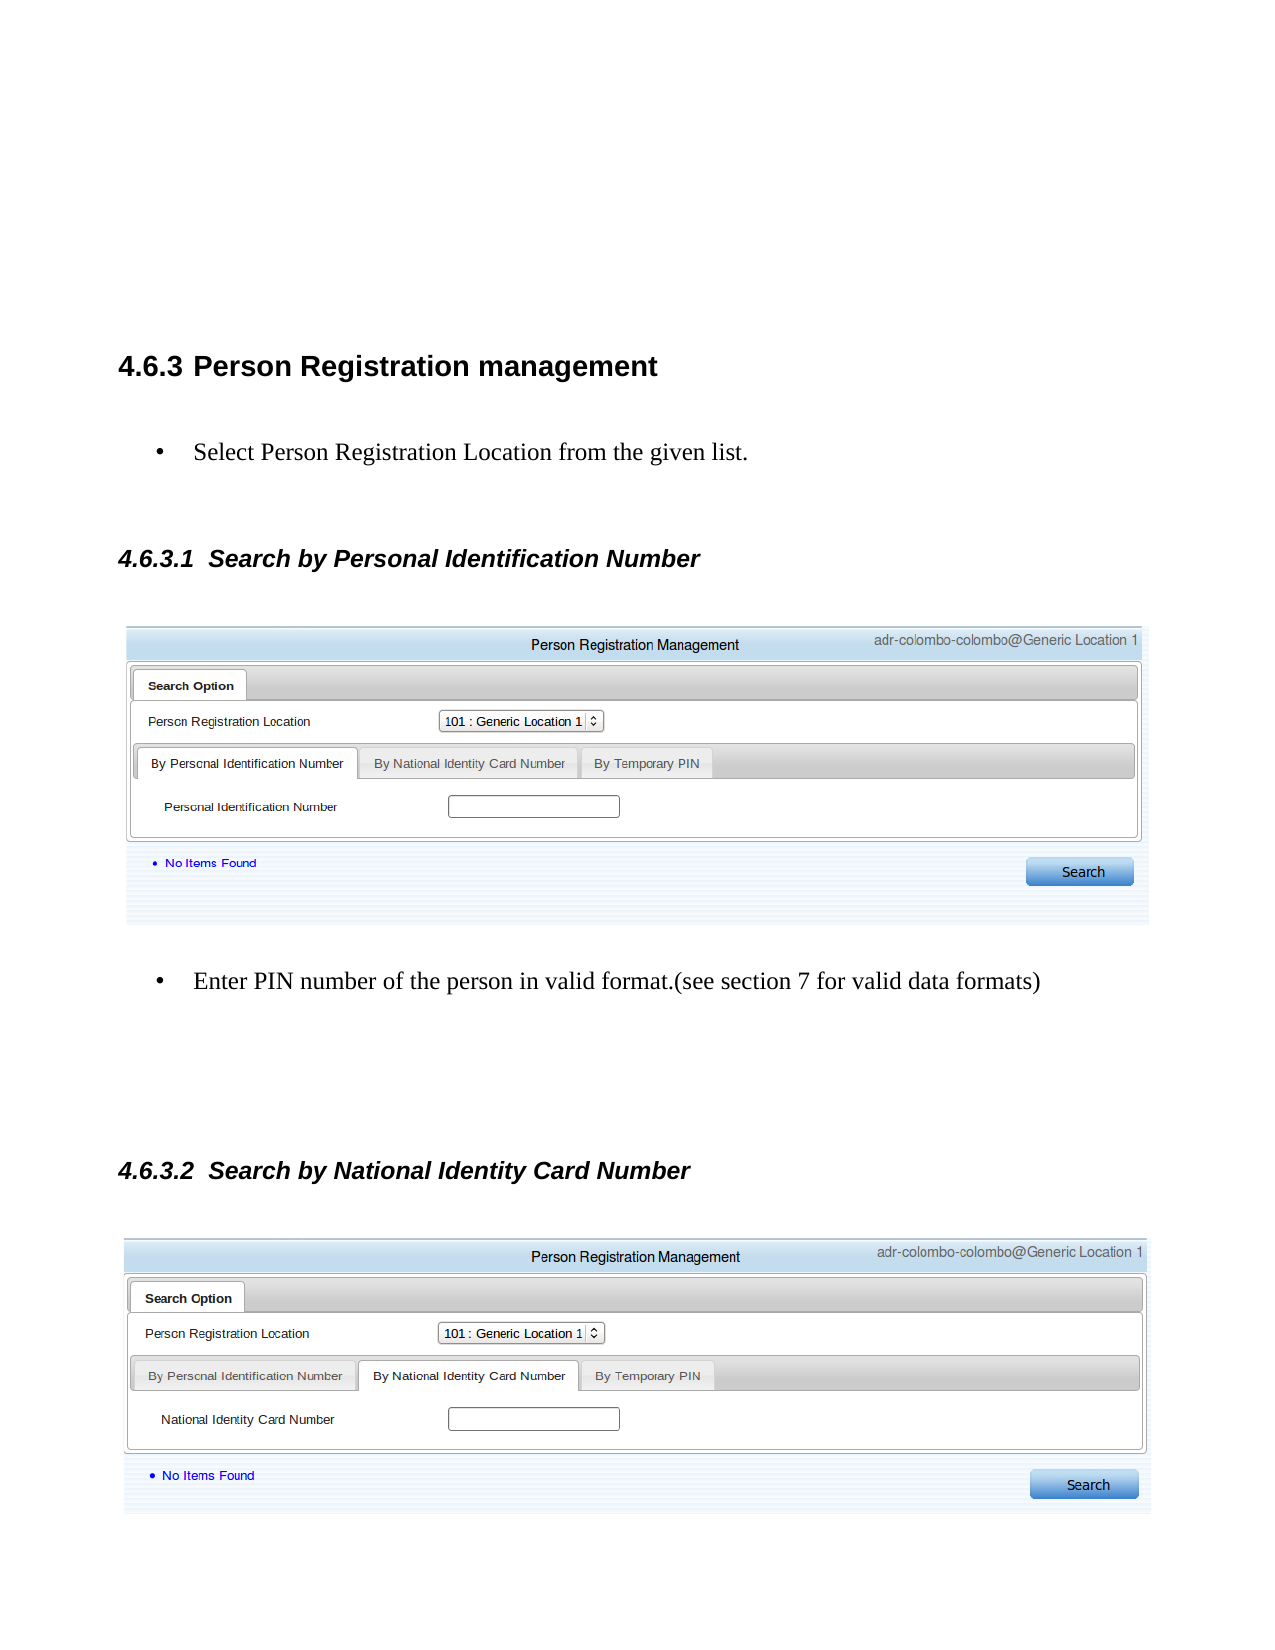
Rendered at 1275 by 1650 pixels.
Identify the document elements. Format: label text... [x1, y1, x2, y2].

subtitle Search by National Identity Card Number [118, 1156, 1157, 1185]
list Select Person Registration Location from the given list. [156, 437, 1157, 465]
picture [123, 1238, 1152, 1514]
subtitle Search by Personal Identification Number [118, 544, 1157, 573]
list Enter PIN number of the person in valid format.(see section 7 for valid data formats) [156, 966, 1157, 995]
picture [126, 626, 1149, 925]
subtitle Person Registration management [118, 349, 1157, 383]
